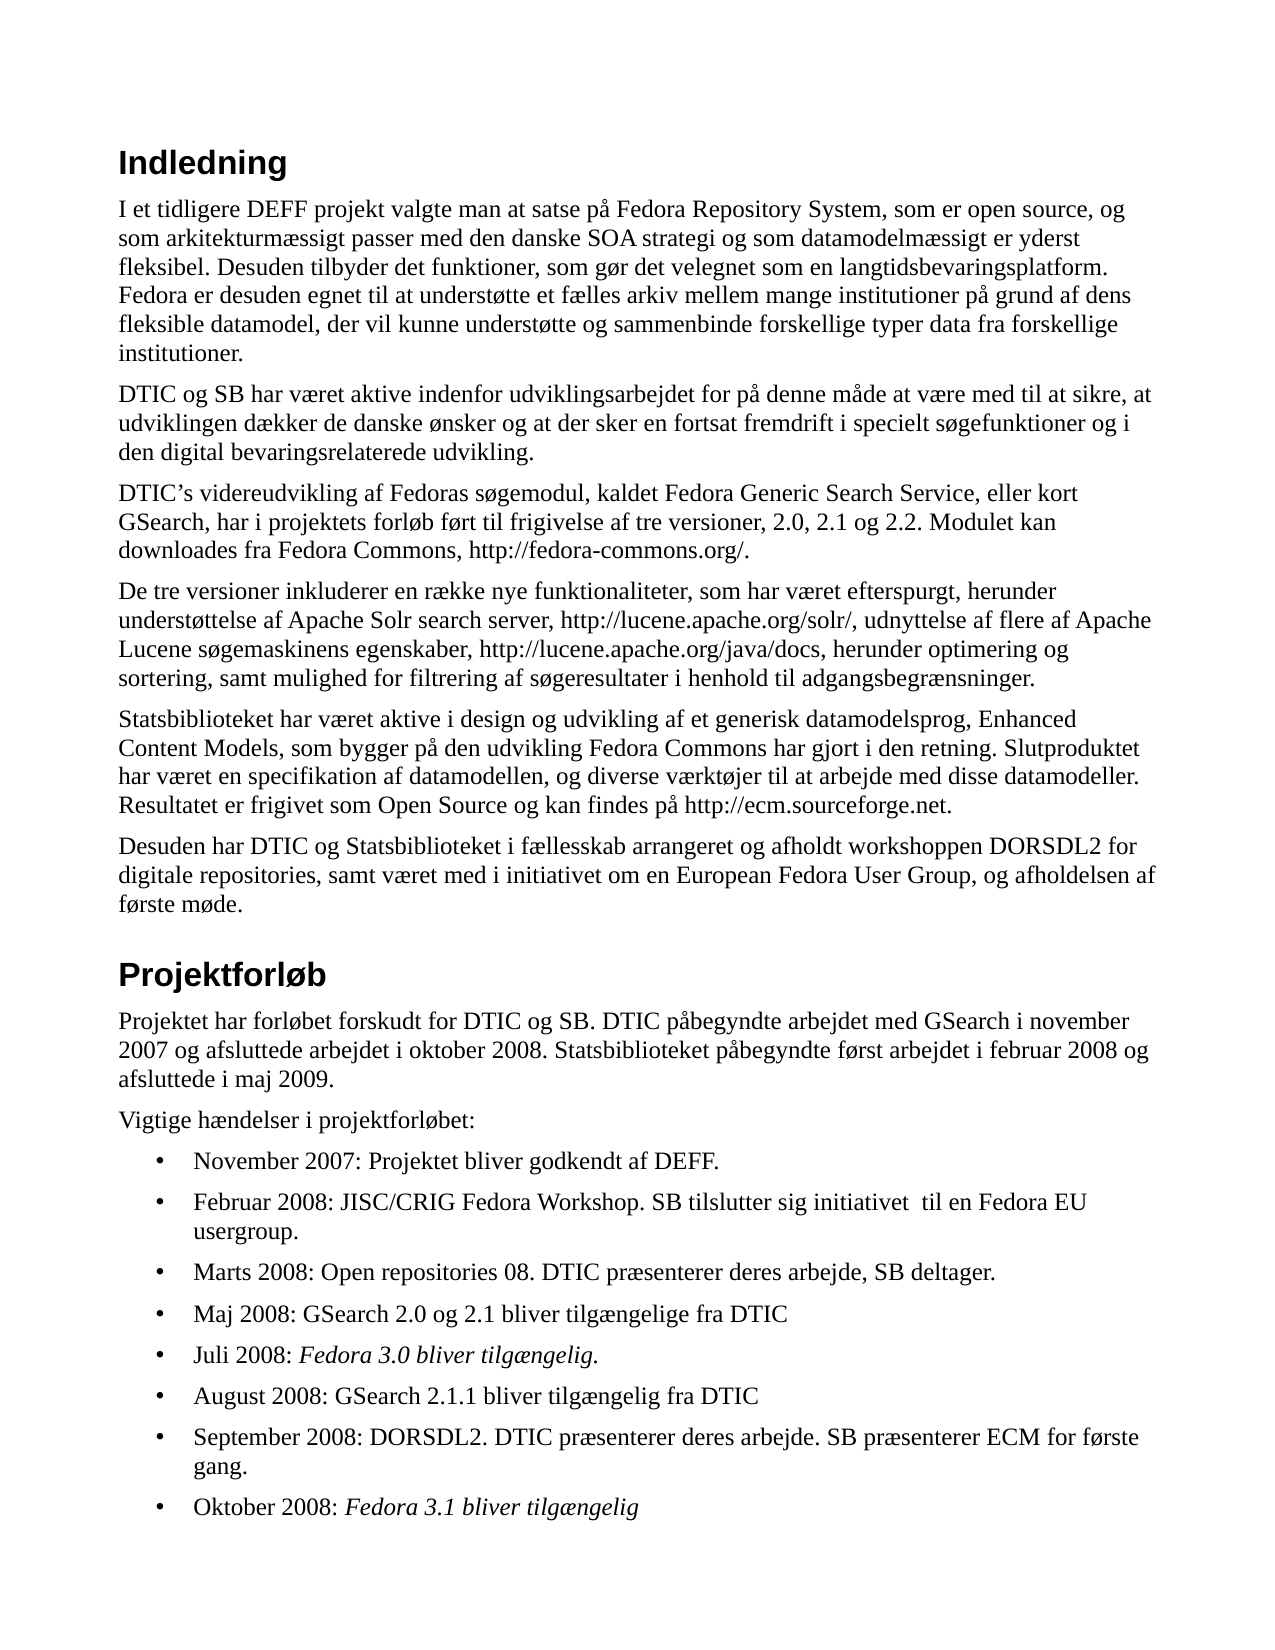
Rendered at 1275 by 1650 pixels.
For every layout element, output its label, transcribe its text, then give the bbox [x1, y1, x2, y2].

text DTIC og SB har været aktive indenfor udviklingsarbejdet for på denne måde at være med til at sikre, at udviklingen dækker de danske ønsker og at der sker en fortsat fremdrift i specielt søgefunktioner og i den digital bevaringsrelaterede udvikling. [118, 379, 1157, 465]
list Februar 2008: JISC/CRIG Fedora Workshop. SB tilslutter sig initiativet til en Fedora EU usergroup. [156, 1187, 1157, 1245]
text De tre versioner inkluderer en række nye funktionaliteter, som har været efterspurgt, herunder understøttelse af Apache Solr search server, http://lucene.apache.org/solr/, udnyttelse af flere af Apache Lucene søgemaskinens egenskaber, http://lucene.apache.org/java/docs, herunder optimering og sortering, samt mulighed for filtrering af søgeresultater i henhold til adgangsbegrænsninger. [118, 576, 1157, 691]
list Maj 2008: GSearch 2.0 og 2.1 bliver tilgængelige fra DTIC [156, 1299, 1157, 1327]
text Projektet har forløbet forskudt for DTIC og SB. DTIC påbegyndte arbejdet med GSearch i november 2007 og afsluttede arbejdet i oktober 2008. Statsbiblioteket påbegyndte først arbejdet i februar 2008 og afsluttede i maj 2009. [118, 1006, 1157, 1092]
text Desuden har DTIC og Statsbiblioteket i fællesskab arrangeret og afholdt workshoppen DORSDL2 for digitale repositories, samt været med i initiativet om en European Fedora User Group, og afholdelsen af første møde. [118, 831, 1157, 918]
subtitle Projektforløb [118, 955, 1157, 994]
text Statsbiblioteket har været aktive i design og udvikling af et generisk datamodelsprog, Enhanced Content Models, som bygger på den udvikling Fedora Commons har gjort i den retning. Slutproduktet har været en specifikation af datamodellen, og diverse værktøjer til at arbejde med disse datamodeller. Resultatet er frigivet som Open Source og kan findes på http://ecm.sourceforge.net. [118, 704, 1157, 819]
list Oktober 2008: Fedora 3.1 bliver tilgængelig [156, 1492, 1157, 1521]
list Juli 2008: Fedora 3.0 bliver tilgængelig. [156, 1340, 1157, 1369]
list Marts 2008: Open repositories 08. DTIC præsenterer deres arbejde, SB deltager. [156, 1257, 1157, 1286]
text Vigtige hændelser i projektforløbet: [118, 1105, 1157, 1134]
list September 2008: DORSDL2. DTIC præsenterer deres arbejde. SB præsenterer ECM for første gang. [156, 1422, 1157, 1480]
subtitle Indledning [118, 143, 1157, 182]
list August 2008: GSearch 2.1.1 bliver tilgængelig fra DTIC [156, 1381, 1157, 1410]
text I et tidligere DEFF projekt valgte man at satse på Fedora Repository System, som er open source, og som arkitekturmæssigt passer med den danske SOA strategi og som datamodelmæssigt er yderst fleksibel. Desuden tilbyder det funktioner, som gør det velegnet som en langtidsbevaringsplatform. Fedora er desuden egnet til at understøtte et fælles arkiv mellem mange institutioner på grund af dens fleksible datamodel, der vil kunne understøtte og sammenbinde forskellige typer data fra forskellige institutioner. [118, 194, 1157, 367]
text DTIC’s videreudvikling af Fedoras søgemodul, kaldet Fedora Generic Search Service, eller kort GSearch, har i projektets forløb ført til frigivelse af tre versioner, 2.0, 2.1 og 2.2. Modulet kan downloades fra Fedora Commons, http://fedora-commons.org/. [118, 478, 1157, 564]
list November 2007: Projektet bliver godkendt af DEFF. [156, 1146, 1157, 1175]
